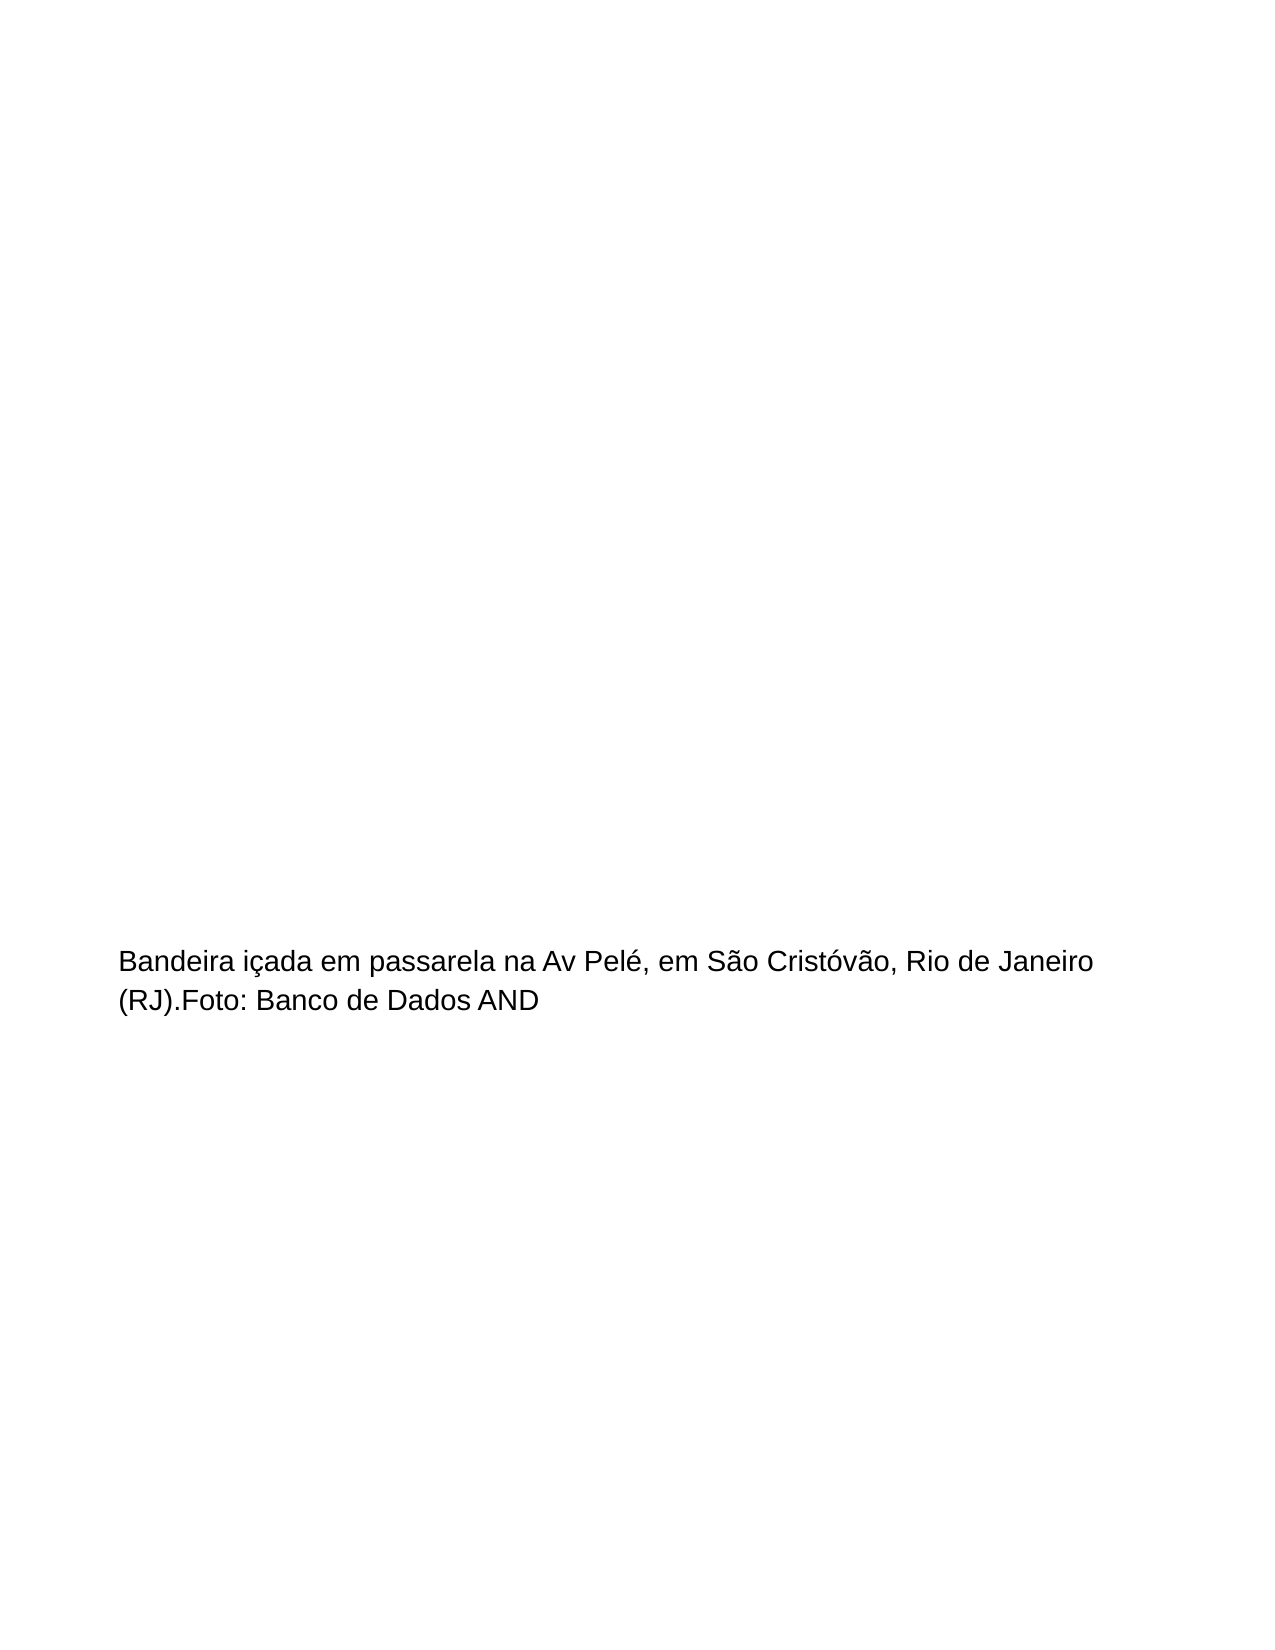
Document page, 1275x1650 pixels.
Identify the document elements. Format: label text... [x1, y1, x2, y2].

text Bandeira içada em passarela na Av Pelé, em São Cristóvão, Rio de Janeiro (RJ).Foto: Banco de Dados AND [118, 944, 1157, 1016]
